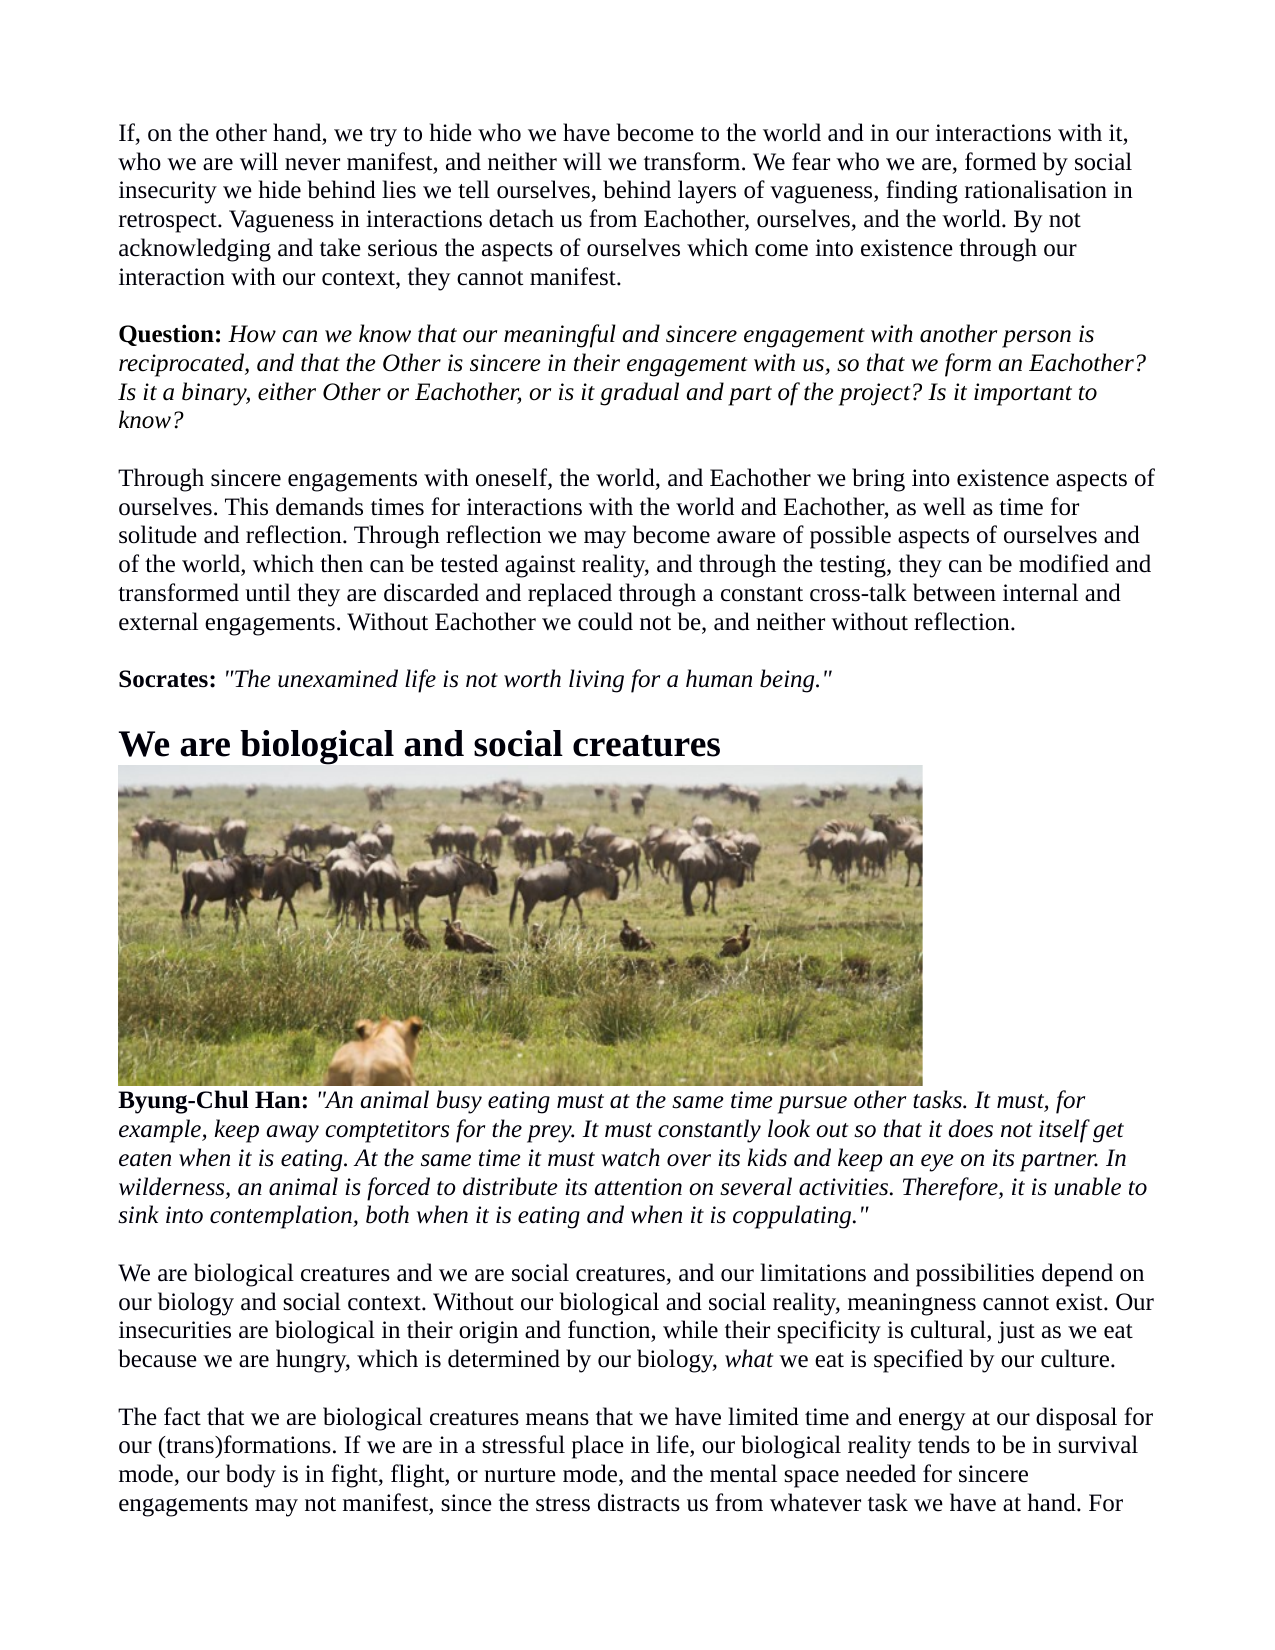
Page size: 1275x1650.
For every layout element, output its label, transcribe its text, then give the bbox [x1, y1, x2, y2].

text If, on the other hand, we try to hide who we have become to the world and in our interactions with it, who we are will never manifest, and neither will we transform. We fear who we are, formed by social insecurity we hide behind lies we tell ourselves, behind layers of vagueness, finding rationalisation in retrospect. Vagueness in interactions detach us from Eachother, ourselves, and the world. By not acknowledging and take serious the aspects of ourselves which come into existence through our interaction with our context, they cannot manifest. [118, 118, 1157, 291]
text Through sincere engagements with oneself, the world, and Eachother we bring into existence aspects of ourselves. This demands times for interactions with the world and Eachother, as well as time for solitude and reflection. Through reflection we may become aware of possible aspects of ourselves and of the world, which then can be tested against reality, and through the testing, they can be modified and transformed until they are discarded and replaced through a constant cross-talk between internal and external engagements. Without Eachother we could not be, and neither without reflection. [118, 463, 1157, 636]
text Socrates: "The unexamined life is not worth living for a human being." [118, 664, 1157, 693]
list Byung-Chul Han: "An animal busy eating must at the same time pursue other tasks. It must, for example, keep away comptetitors for the prey. It must constantly look out so that it does not itself get eaten when it is eating. At the same time it must watch over its kids and keep an eye on its partner. In wilderness, an animal is forced to distribute its attention on several activities. Therefore, it is unable to sink into contemplation, both when it is eating and when it is coppulating." [118, 1085, 1157, 1229]
subtitle We are biological and social creatures [118, 722, 1157, 765]
list The fact that we are biological creatures means that we have limited time and energy at our disposal for our (trans)formations. If we are in a stressful place in life, our biological reality tends to be in survival mode, our body is in fight, flight, or nurture mode, and the mental space needed for sincere engagements may not manifest, since the stress distracts us from whatever task we have at hand. For [118, 1402, 1157, 1517]
text Question: How can we know that our meaningful and sincere engagement with another person is reciprocated, and that the Other is sincere in their engagement with us, so that we form an Eachother? Is it a binary, either Other or Eachother, or is it gradual and part of the project? Is it important to know? [118, 319, 1157, 434]
picture [118, 765, 923, 1086]
list We are biological creatures and we are social creatures, and our limitations and possibilities depend on our biology and social context. Without our biological and social reality, meaningness cannot exist. Our insecurities are biological in their origin and function, while their specificity is cultural, just as we eat because we are hungry, which is determined by our biology, what we eat is specified by our culture. [118, 1258, 1157, 1373]
